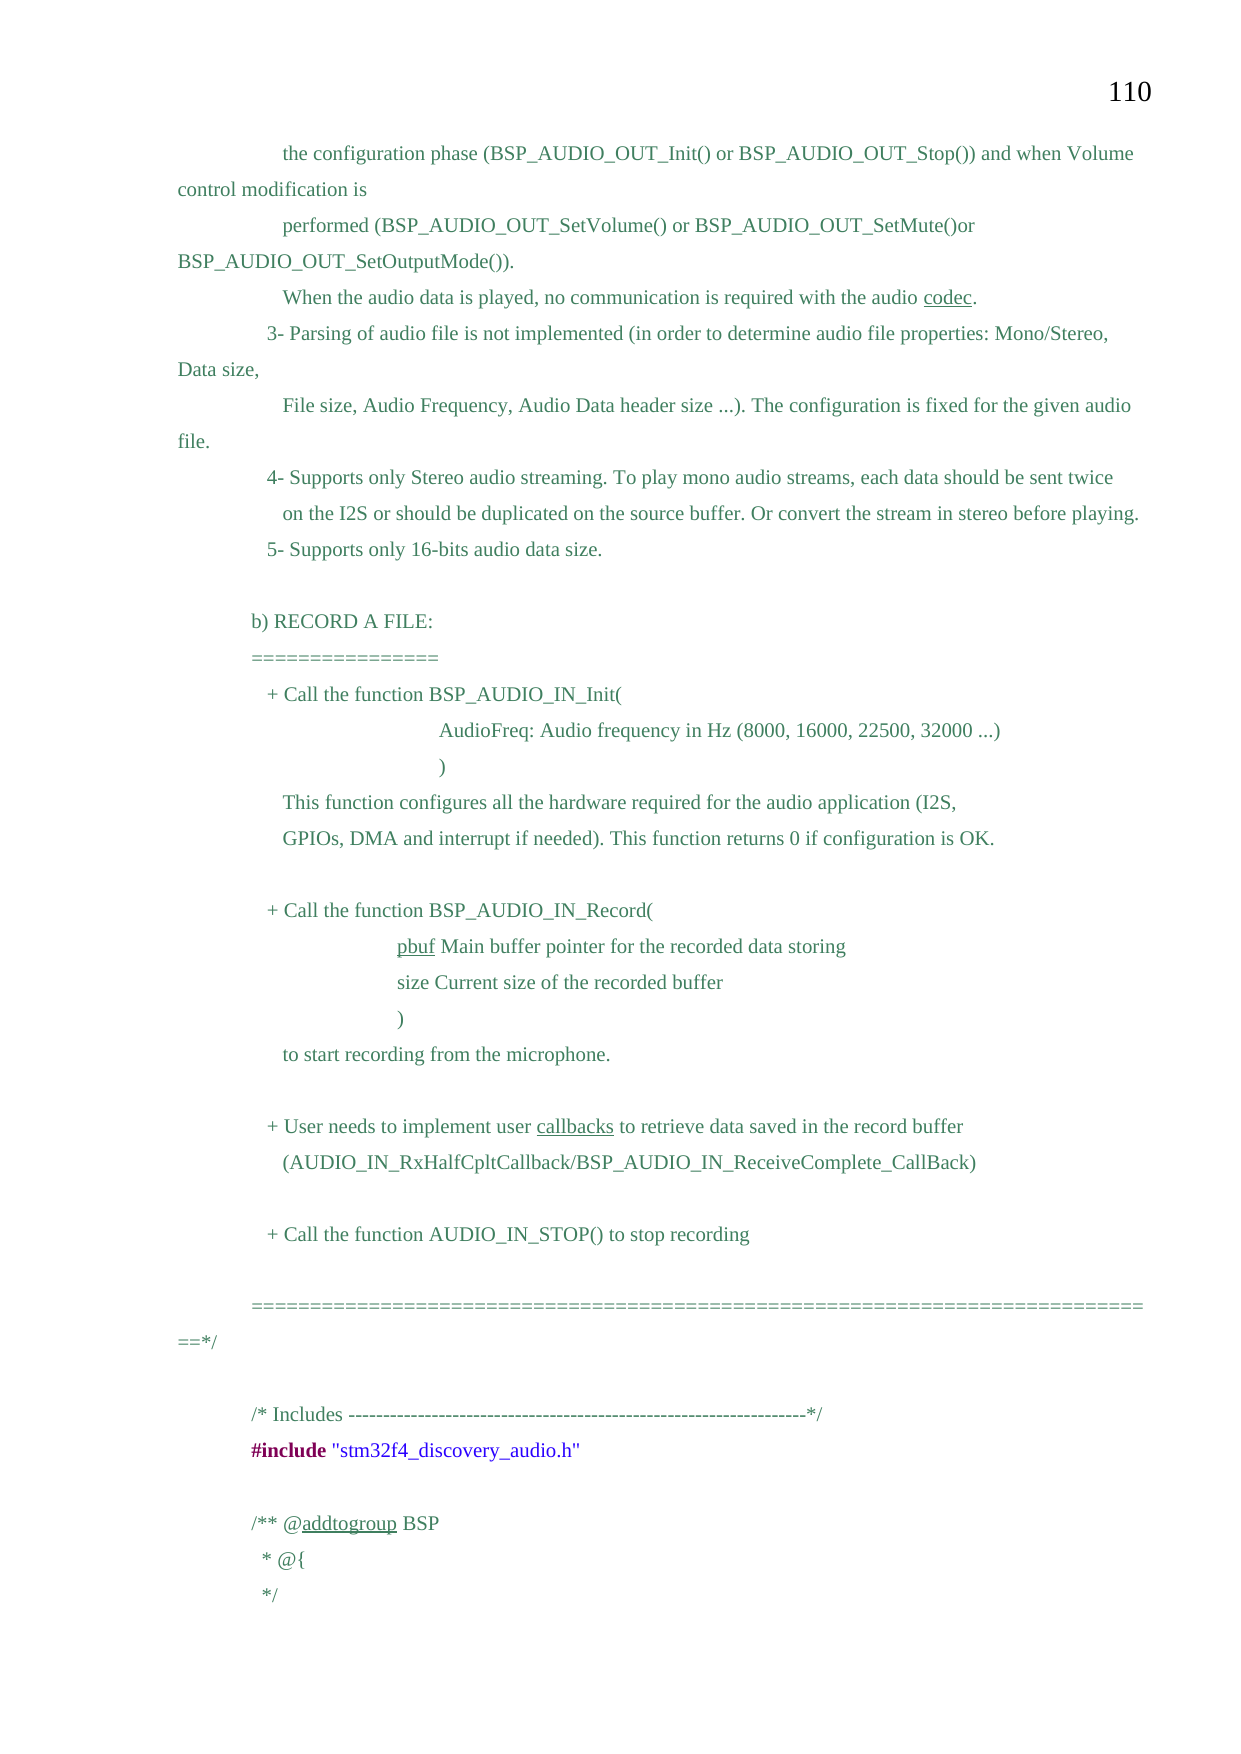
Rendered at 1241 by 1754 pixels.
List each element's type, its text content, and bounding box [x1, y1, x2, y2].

text size Current size of the recorded buffer [177, 970, 1152, 994]
text b) RECORD A FILE: [177, 609, 1152, 633]
text #include "stm32f4_discovery_audio.h" [177, 1438, 1152, 1462]
text performed (BSP_AUDIO_OUT_SetVolume() or BSP_AUDIO_OUT_SetMute()or BSP_AUDIO_OUT_SetOutputMode()). [177, 213, 1152, 273]
text on the I2S or should be duplicated on the source buffer. Or convert the stream in stereo before playing. [177, 501, 1152, 525]
text ) [177, 1006, 1152, 1030]
text + Call the function BSP_AUDIO_IN_Init( [177, 682, 1152, 706]
text * @{ [177, 1547, 1152, 1571]
text + User needs to implement user callbacks to retrieve data saved in the record buffer [177, 1114, 1152, 1138]
text */ [177, 1583, 1152, 1607]
text File size, Audio Frequency, Audio Data header size ...). The configuration is fixed for the given audio file. [177, 393, 1152, 453]
text ================ [177, 646, 1152, 669]
text + Call the function BSP_AUDIO_IN_Record( [177, 898, 1152, 922]
text + Call the function AUDIO_IN_STOP() to stop recording [177, 1222, 1152, 1246]
text (AUDIO_IN_RxHalfCpltCallback/BSP_AUDIO_IN_ReceiveComplete_CallBack) [177, 1150, 1152, 1174]
text 5- Supports only 16-bits audio data size. [177, 537, 1152, 561]
text GPIOs, DMA and interrupt if needed). This function returns 0 if configuration is OK. [177, 826, 1152, 850]
text AudioFreq: Audio frequency in Hz (8000, 16000, 22500, 32000 ...) [177, 718, 1152, 742]
text 4- Supports only Stereo audio streaming. To play mono audio streams, each data should be sent twice [177, 465, 1152, 489]
text pbuf Main buffer pointer for the recorded data storing [177, 934, 1152, 958]
text 3- Parsing of audio file is not implemented (in order to determine audio file properties: Mono/Stereo, Data size, [177, 321, 1152, 381]
text the configuration phase (BSP_AUDIO_OUT_Init() or BSP_AUDIO_OUT_Stop()) and when Volume control modification is [177, 141, 1152, 201]
text /** @addtogroup BSP [177, 1511, 1152, 1534]
text This function configures all the hardware required for the audio application (I2S, [177, 790, 1152, 814]
text ) [177, 754, 1152, 778]
text /* Includes ------------------------------------------------------------------*/ [177, 1402, 1152, 1426]
text When the audio data is played, no communication is required with the audio codec. [177, 285, 1152, 309]
text ==============================================================================*/ [177, 1294, 1152, 1354]
text to start recording from the microphone. [177, 1042, 1152, 1066]
